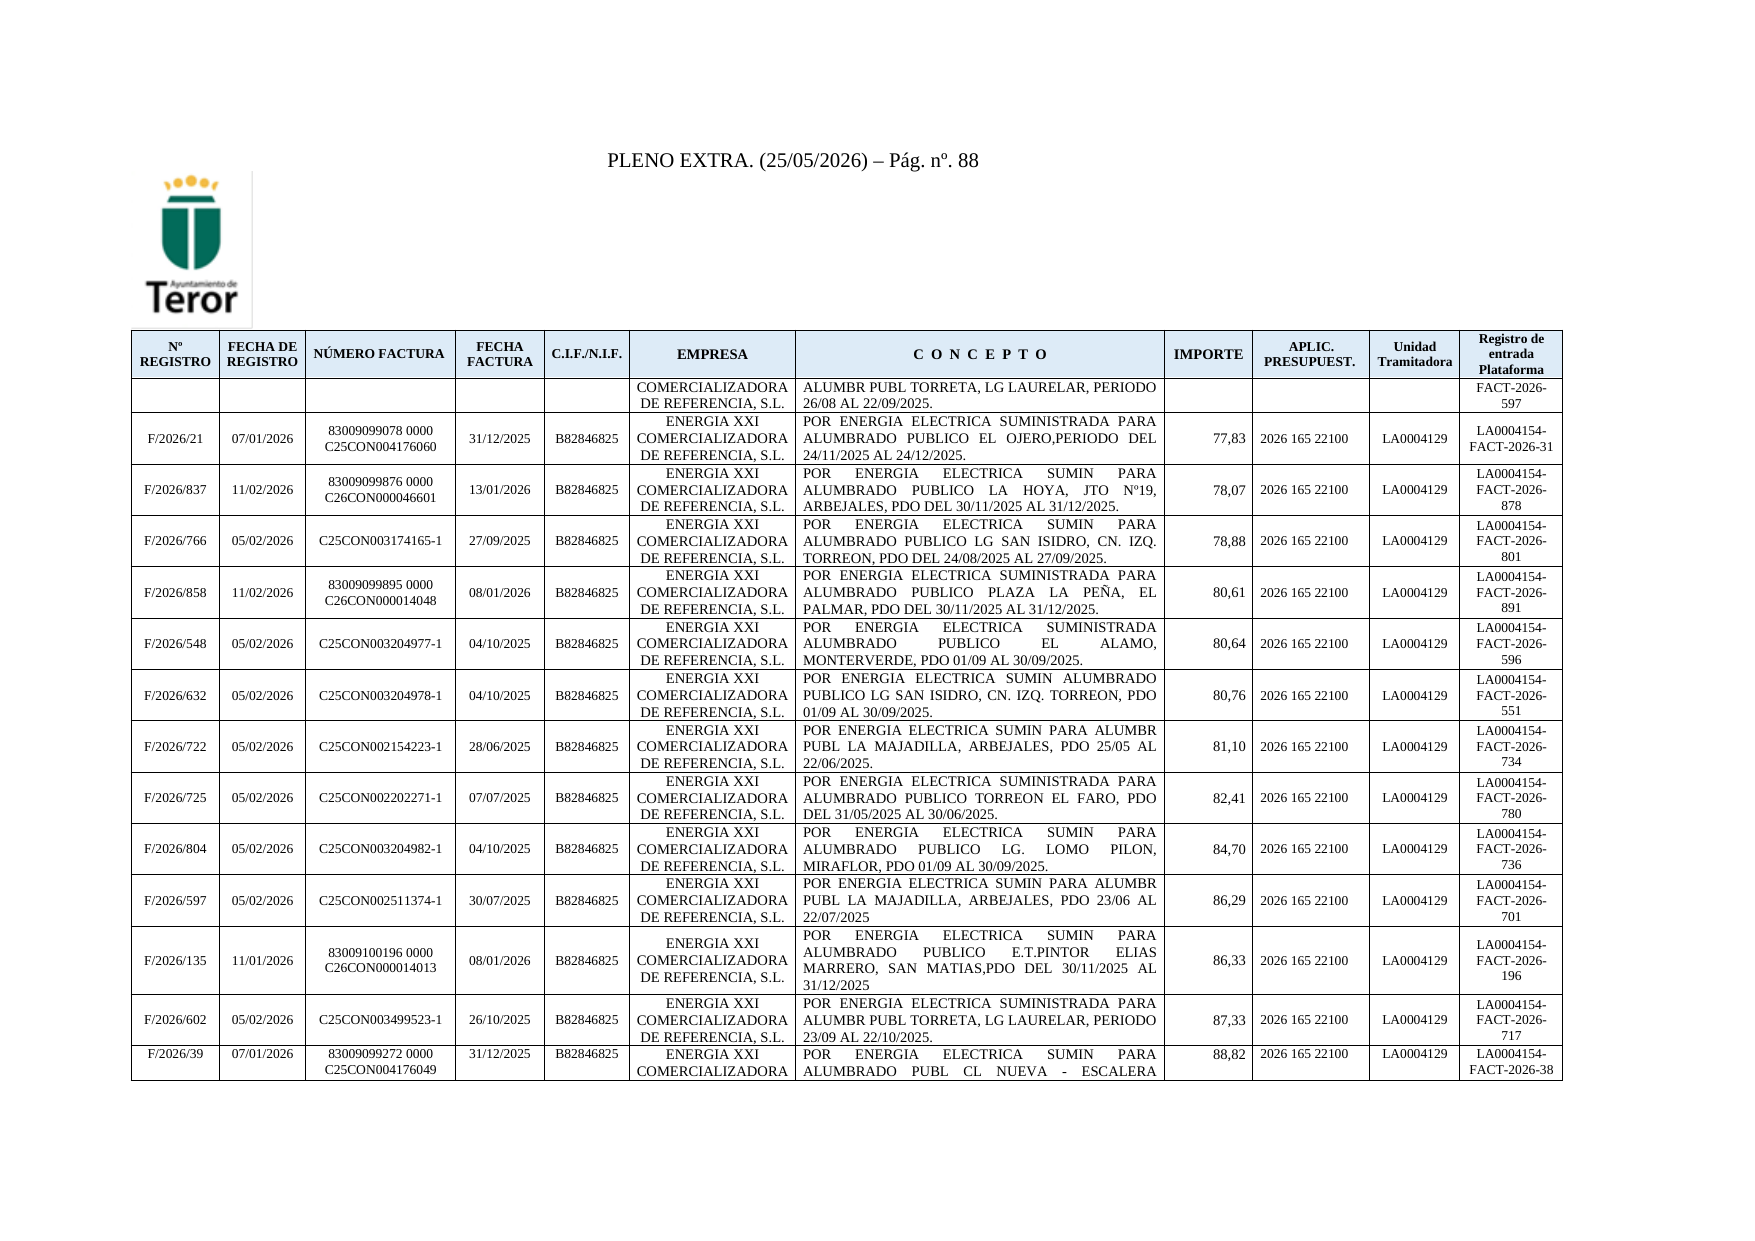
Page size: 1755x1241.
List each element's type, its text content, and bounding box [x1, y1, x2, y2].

table_cell ENERGIA XXI COMERCIALIZADORA DE REFERENCIA, S.L. [630, 670, 795, 720]
table_cell 07/01/2026 [220, 413, 305, 463]
table_cell 2026 165 22100 [1253, 670, 1369, 720]
table_cell C25CON003499523-1 [306, 995, 455, 1045]
table_cell LA0004129 [1370, 773, 1459, 823]
table_cell C25CON002511374-1 [306, 875, 455, 926]
table_cell 83009099272 0000 C25CON004176049 [306, 1046, 455, 1080]
table_cell ALUMBR PUBL TORRETA, LG LAURELAR, PERIODO 26/08 AL 22/09/2025. [796, 379, 1164, 412]
table_header FECHA DE REGISTRO [220, 331, 305, 377]
table_cell B82846825 [545, 773, 629, 823]
table_cell C25CON003204977-1 [306, 619, 455, 669]
table_cell F/2026/766 [132, 516, 219, 566]
table_cell F/2026/135 [132, 927, 219, 994]
table_cell 11/02/2026 [220, 567, 305, 617]
table_cell 2026 165 22100 [1253, 824, 1369, 874]
table_cell 82,41 [1165, 773, 1252, 823]
table_cell B82846825 [545, 927, 629, 994]
table_header Unidad Tramitadora [1370, 331, 1459, 377]
table_cell POR ENERGIA ELECTRICA SUMINISTRADA ALUMBRADO PUBLICO EL ALAMO, MONTERVERDE, PDO 01/09 AL 30/09/2025. [796, 619, 1164, 669]
table_header NÚMERO FACTURA [306, 331, 455, 377]
table_cell 31/12/2025 [456, 413, 544, 463]
table_cell 2026 165 22100 [1253, 875, 1369, 926]
table_cell LA0004154-FACT-2026-734 [1460, 721, 1562, 772]
table_cell LA0004154-FACT-2026-551 [1460, 670, 1562, 720]
table_cell ENERGIA XXI COMERCIALIZADORA DE REFERENCIA, S.L. [630, 619, 795, 669]
table_header Nº REGISTRO [132, 331, 219, 377]
table_cell B82846825 [545, 721, 629, 772]
table_cell 81,10 [1165, 721, 1252, 772]
table_cell F/2026/602 [132, 995, 219, 1045]
table_cell 86,29 [1165, 875, 1252, 926]
table_cell 05/02/2026 [220, 875, 305, 926]
table_cell 07/07/2025 [456, 773, 544, 823]
table_cell 2026 165 22100 [1253, 927, 1369, 994]
table_cell LA0004154-FACT-2026-596 [1460, 619, 1562, 669]
table_cell 83009099078 0000 C25CON004176060 [306, 413, 455, 463]
table_cell ENERGIA XXI COMERCIALIZADORA DE REFERENCIA, S.L. [630, 465, 795, 515]
table_cell 04/10/2025 [456, 670, 544, 720]
table_cell B82846825 [545, 670, 629, 720]
table_cell [132, 379, 219, 412]
table_cell F/2026/39 [132, 1046, 219, 1080]
table_cell ENERGIA XXI COMERCIALIZADORA DE REFERENCIA, S.L. [630, 773, 795, 823]
table_cell LA0004154-FACT-2026-891 [1460, 567, 1562, 617]
table_cell 83009099895 0000 C26CON000014048 [306, 567, 455, 617]
table_cell C25CON002202271-1 [306, 773, 455, 823]
table_cell 2026 165 22100 [1253, 619, 1369, 669]
table_cell 05/02/2026 [220, 995, 305, 1045]
table_cell 11/02/2026 [220, 465, 305, 515]
table_cell POR ENERGIA ELECTRICA SUMINISTRADA PARA ALUMBR PUBL TORRETA, LG LAURELAR, PERIODO 23/09 AL 22/10/2025. [796, 995, 1164, 1045]
table_cell F/2026/597 [132, 875, 219, 926]
table_cell 2026 165 22100 [1253, 516, 1369, 566]
table_cell [1253, 379, 1369, 412]
table_cell LA0004154-FACT-2026-736 [1460, 824, 1562, 874]
table_cell ENERGIA XXI COMERCIALIZADORA DE REFERENCIA, S.L. [630, 875, 795, 926]
table_cell 05/02/2026 [220, 670, 305, 720]
table_cell LA0004129 [1370, 670, 1459, 720]
table_cell LA0004154-FACT-2026-38 [1460, 1046, 1562, 1080]
table_cell 05/02/2026 [220, 773, 305, 823]
table_cell B82846825 [545, 516, 629, 566]
table_cell C25CON002154223-1 [306, 721, 455, 772]
table_cell 28/06/2025 [456, 721, 544, 772]
table_cell LA0004129 [1370, 465, 1459, 515]
table_cell 87,33 [1165, 995, 1252, 1045]
table_cell 27/09/2025 [456, 516, 544, 566]
table_cell LA0004129 [1370, 567, 1459, 617]
table_cell LA0004129 [1370, 927, 1459, 994]
table_cell C25CON003174165-1 [306, 516, 455, 566]
table_cell LA0004154-FACT-2026-701 [1460, 875, 1562, 926]
table_cell F/2026/548 [132, 619, 219, 669]
table_cell 80,61 [1165, 567, 1252, 617]
table_cell ENERGIA XXI COMERCIALIZADORA DE REFERENCIA, S.L. [630, 567, 795, 617]
table_cell LA0004129 [1370, 824, 1459, 874]
table_cell 78,07 [1165, 465, 1252, 515]
table_cell POR ENERGIA ELECTRICA SUMIN PARA ALUMBRADO PUBLICO LG. LOMO PILON, MIRAFLOR, PDO 01/09 AL 30/09/2025. [796, 824, 1164, 874]
table_cell 07/01/2026 [220, 1046, 305, 1080]
table_cell 31/12/2025 [456, 1046, 544, 1080]
table_cell 05/02/2026 [220, 721, 305, 772]
table_cell 83009100196 0000 C26CON000014013 [306, 927, 455, 994]
table_cell 04/10/2025 [456, 619, 544, 669]
table_cell 2026 165 22100 [1253, 465, 1369, 515]
table_cell F/2026/804 [132, 824, 219, 874]
table_cell B82846825 [545, 413, 629, 463]
table_cell COMERCIALIZADORA DE REFERENCIA, S.L. [630, 379, 795, 412]
table_cell 83009099876 0000 C26CON000046601 [306, 465, 455, 515]
table_cell [1370, 379, 1459, 412]
table_cell 04/10/2025 [456, 824, 544, 874]
table_header C.I.F./N.I.F. [545, 331, 629, 377]
table_cell POR ENERGIA ELECTRICA SUMINISTRADA PARA ALUMBRADO PUBLICO TORREON EL FARO, PDO DEL 31/05/2025 AL 30/06/2025. [796, 773, 1164, 823]
table_cell ENERGIA XXI COMERCIALIZADORA [630, 1046, 795, 1080]
table_cell LA0004129 [1370, 413, 1459, 463]
table_header Registro de entrada Plataforma [1460, 331, 1562, 377]
table_cell 80,76 [1165, 670, 1252, 720]
table_cell B82846825 [545, 619, 629, 669]
table_cell ENERGIA XXI COMERCIALIZADORA DE REFERENCIA, S.L. [630, 995, 795, 1045]
table_cell C25CON003204982-1 [306, 824, 455, 874]
table_cell [545, 379, 629, 412]
table_header IMPORTE [1165, 331, 1252, 377]
table_cell [306, 379, 455, 412]
table_cell 08/01/2026 [456, 567, 544, 617]
table_cell B82846825 [545, 875, 629, 926]
table_cell B82846825 [545, 995, 629, 1045]
table_cell 2026 165 22100 [1253, 567, 1369, 617]
table_cell LA0004129 [1370, 516, 1459, 566]
table_header C O N C E P T O [796, 331, 1164, 377]
table_cell B82846825 [545, 1046, 629, 1080]
table_cell 80,64 [1165, 619, 1252, 669]
table_cell LA0004154-FACT-2026-196 [1460, 927, 1562, 994]
table_cell 26/10/2025 [456, 995, 544, 1045]
table_cell LA0004154-FACT-2026-801 [1460, 516, 1562, 566]
table_cell LA0004129 [1370, 995, 1459, 1045]
table_cell 2026 165 22100 [1253, 773, 1369, 823]
table_cell LA0004154-FACT-2026-780 [1460, 773, 1562, 823]
table_cell LA0004129 [1370, 721, 1459, 772]
table_cell F/2026/725 [132, 773, 219, 823]
table_cell POR ENERGIA ELECTRICA SUMIN PARA ALUMBR PUBL LA MAJADILLA, ARBEJALES, PDO 23/06 AL 22/07/2025 [796, 875, 1164, 926]
table_cell ENERGIA XXI COMERCIALIZADORA DE REFERENCIA, S.L. [630, 721, 795, 772]
table_cell LA0004129 [1370, 875, 1459, 926]
table_cell 08/01/2026 [456, 927, 544, 994]
table_cell LA0004154-FACT-2026-31 [1460, 413, 1562, 463]
table_cell POR ENERGIA ELECTRICA SUMINISTRADA PARA ALUMBRADO PUBLICO PLAZA LA PEÑA, EL PALMAR, PDO DEL 30/11/2025 AL 31/12/2025. [796, 567, 1164, 617]
table_cell 78,88 [1165, 516, 1252, 566]
table_cell LA0004154-FACT-2026-717 [1460, 995, 1562, 1045]
table_cell F/2026/837 [132, 465, 219, 515]
table_cell ENERGIA XXI COMERCIALIZADORA DE REFERENCIA, S.L. [630, 516, 795, 566]
table_cell 05/02/2026 [220, 619, 305, 669]
table_cell POR ENERGIA ELECTRICA SUMIN PARA ALUMBRADO PUBLICO LG SAN ISIDRO, CN. IZQ. TORREON, PDO DEL 24/08/2025 AL 27/09/2025. [796, 516, 1164, 566]
table_cell [220, 379, 305, 412]
table_cell ENERGIA XXI COMERCIALIZADORA DE REFERENCIA, S.L. [630, 413, 795, 463]
table_cell POR ENERGIA ELECTRICA SUMIN PARA ALUMBRADO PUBLICO LA HOYA, JTO Nº19, ARBEJALES, PDO DEL 30/11/2025 AL 31/12/2025. [796, 465, 1164, 515]
table_cell ENERGIA XXI COMERCIALIZADORA DE REFERENCIA, S.L. [630, 824, 795, 874]
table_cell 88,82 [1165, 1046, 1252, 1080]
table_cell F/2026/722 [132, 721, 219, 772]
table_cell B82846825 [545, 824, 629, 874]
table_cell 05/02/2026 [220, 824, 305, 874]
table_cell 13/01/2026 [456, 465, 544, 515]
table_cell POR ENERGIA ELECTRICA SUMIN PARA ALUMBRADO PUBL CL NUEVA - ESCALERA [796, 1046, 1164, 1080]
table_cell F/2026/21 [132, 413, 219, 463]
table_cell LA0004154-FACT-2026-878 [1460, 465, 1562, 515]
table_cell LA0004129 [1370, 1046, 1459, 1080]
table_cell ENERGIA XXI COMERCIALIZADORA DE REFERENCIA, S.L. [630, 927, 795, 994]
table_cell 84,70 [1165, 824, 1252, 874]
table_cell POR ENERGIA ELECTRICA SUMIN PARA ALUMBRADO PUBLICO E.T.PINTOR ELIAS MARRERO, SAN MATIAS,PDO DEL 30/11/2025 AL 31/12/2025 [796, 927, 1164, 994]
table_cell 2026 165 22100 [1253, 1046, 1369, 1080]
table_cell 30/07/2025 [456, 875, 544, 926]
table_header EMPRESA [630, 331, 795, 377]
table_cell POR ENERGIA ELECTRICA SUMIN ALUMBRADO PUBLICO LG SAN ISIDRO, CN. IZQ. TORREON, PDO 01/09 AL 30/09/2025. [796, 670, 1164, 720]
table_cell POR ENERGIA ELECTRICA SUMIN PARA ALUMBR PUBL LA MAJADILLA, ARBEJALES, PDO 25/05 AL 22/06/2025. [796, 721, 1164, 772]
table_cell 2026 165 22100 [1253, 413, 1369, 463]
table_cell POR ENERGIA ELECTRICA SUMINISTRADA PARA ALUMBRADO PUBLICO EL OJERO,PERIODO DEL 24/11/2025 AL 24/12/2025. [796, 413, 1164, 463]
table_cell FACT-2026-597 [1460, 379, 1562, 412]
table_cell 2026 165 22100 [1253, 995, 1369, 1045]
table_cell F/2026/632 [132, 670, 219, 720]
table_header APLIC. PRESUPUEST. [1253, 331, 1369, 377]
table_cell 2026 165 22100 [1253, 721, 1369, 772]
table_cell 77,83 [1165, 413, 1252, 463]
table_cell 05/02/2026 [220, 516, 305, 566]
table_cell [1165, 379, 1252, 412]
table_cell 86,33 [1165, 927, 1252, 994]
table_cell B82846825 [545, 567, 629, 617]
table_cell [456, 379, 544, 412]
table_cell 11/01/2026 [220, 927, 305, 994]
table_cell C25CON003204978-1 [306, 670, 455, 720]
table_cell B82846825 [545, 465, 629, 515]
table_cell LA0004129 [1370, 619, 1459, 669]
table_header FECHA FACTURA [456, 331, 544, 377]
table_cell F/2026/858 [132, 567, 219, 617]
